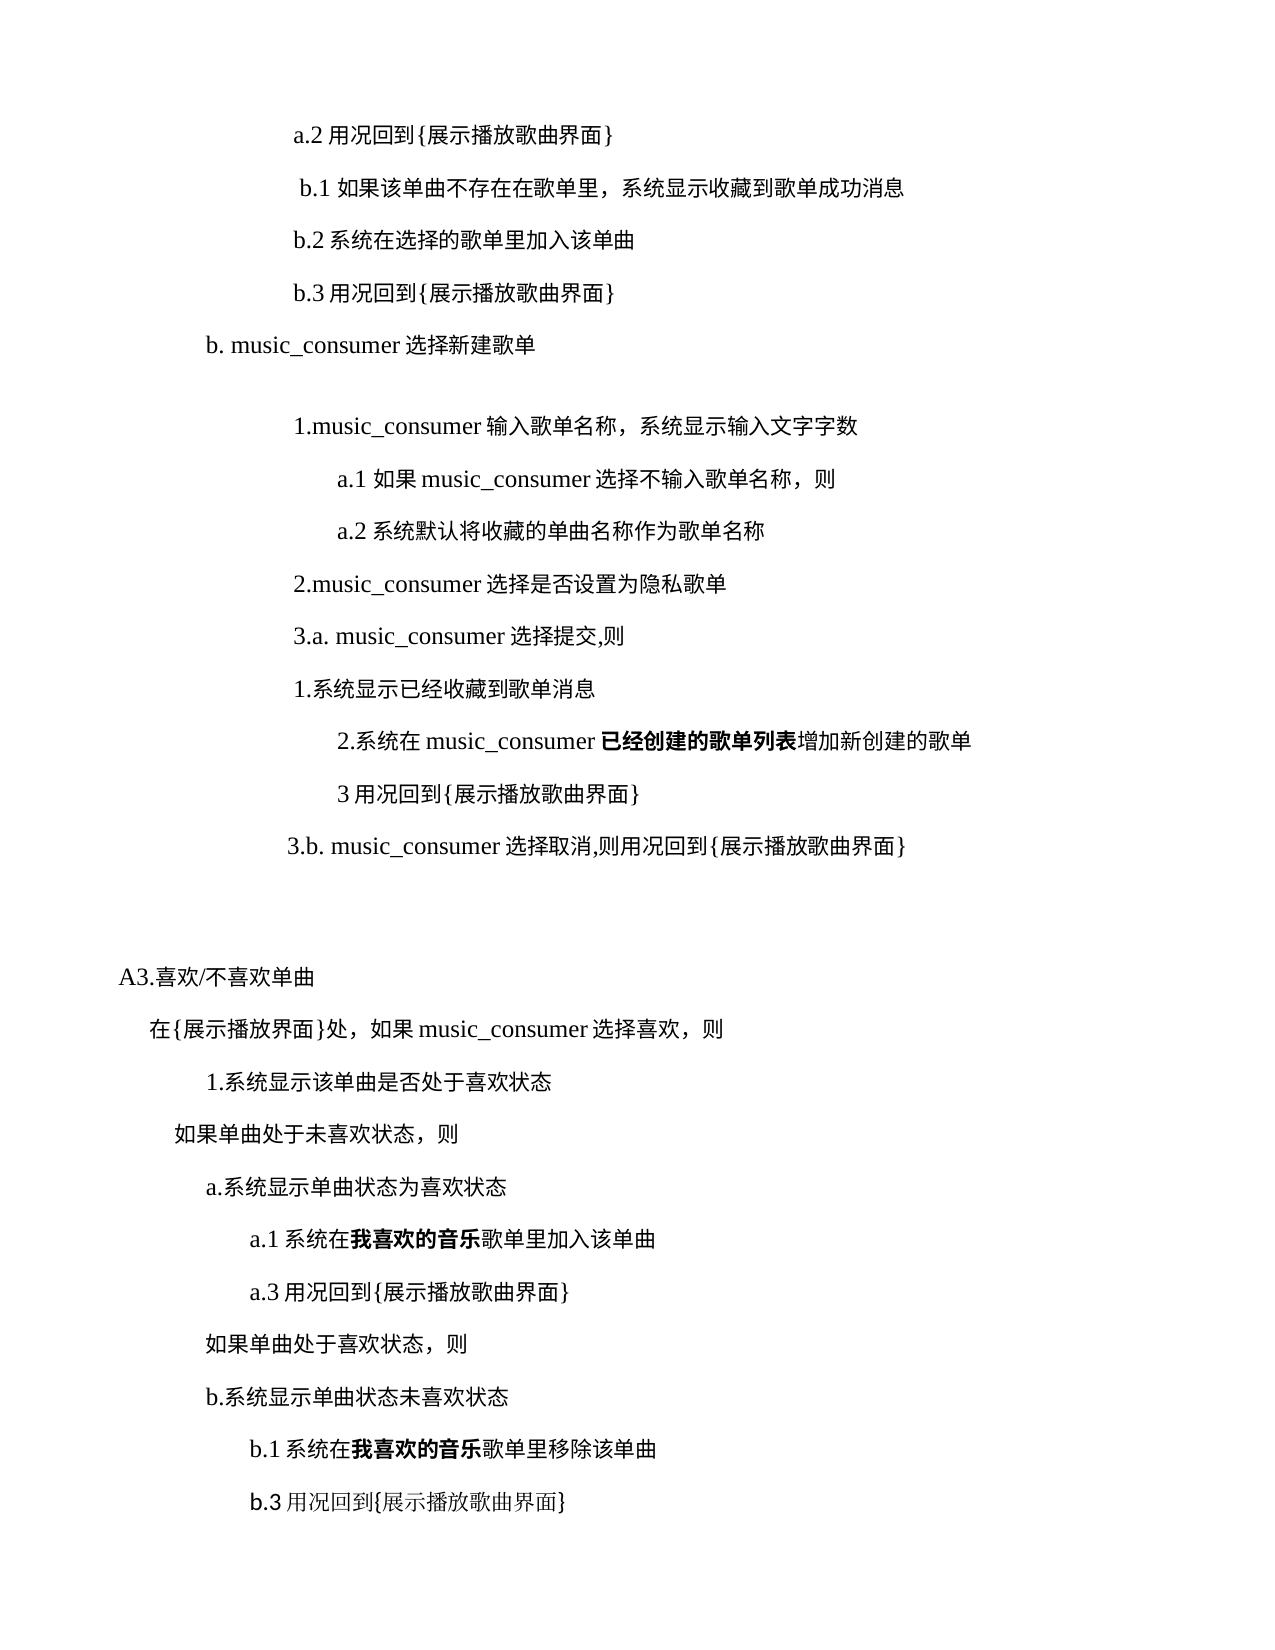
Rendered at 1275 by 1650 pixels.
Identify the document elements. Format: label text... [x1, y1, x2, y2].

text 3用况回到{展示播放歌曲界面} [118, 777, 1157, 808]
text a.2系统默认将收藏的单曲名称作为歌单名称 [118, 514, 1157, 546]
text 在{展示播放界面}处，如果music_consumer选择喜欢，则 [118, 1012, 1157, 1044]
text b.1系统在我喜欢的音乐歌单里移除该单曲 [118, 1432, 1157, 1464]
text 如果单曲处于喜欢状态，则 [118, 1327, 1157, 1359]
text a.1 如果music_consumer选择不输入歌单名称，则 [118, 462, 1157, 493]
text 1.系统显示已经收藏到歌单消息 [118, 672, 1157, 703]
text a.系统显示单曲状态为喜欢状态 [118, 1170, 1157, 1201]
text a.3用况回到{展示播放歌曲界面} [118, 1275, 1157, 1306]
text a.2用况回到{展示播放歌曲界面} [118, 118, 1157, 150]
text 1.music_consumer输入歌单名称，系统显示输入文字字数 [118, 409, 1157, 441]
text 2.系统在music_consumer已经创建的歌单列表增加新创建的歌单 [118, 724, 1157, 756]
text 如果单曲处于未喜欢状态，则 [118, 1117, 1157, 1149]
text 3.a. music_consumer选择提交,则 [118, 619, 1157, 651]
text b.2系统在选择的歌单里加入该单曲 [118, 223, 1157, 255]
text b.1 如果该单曲不存在在歌单里，系统显示收藏到歌单成功消息 [118, 171, 1157, 202]
text b.系统显示单曲状态未喜欢状态 [118, 1380, 1157, 1411]
text 3.b. music_consumer选择取消,则用况回到{展示播放歌曲界面} [118, 829, 1157, 861]
text b.3用况回到{展示播放歌曲界面} [118, 1485, 1157, 1516]
text b.3用况回到{展示播放歌曲界面} [118, 276, 1157, 307]
text A3.喜欢/不喜欢单曲 [118, 960, 1157, 991]
text 2.music_consumer选择是否设置为隐私歌单 [118, 567, 1157, 598]
text 1.系统显示该单曲是否处于喜欢状态 [118, 1065, 1157, 1096]
text b. music_consumer选择新建歌单 [118, 328, 1157, 360]
text a.1系统在我喜欢的音乐歌单里加入该单曲 [118, 1222, 1157, 1254]
